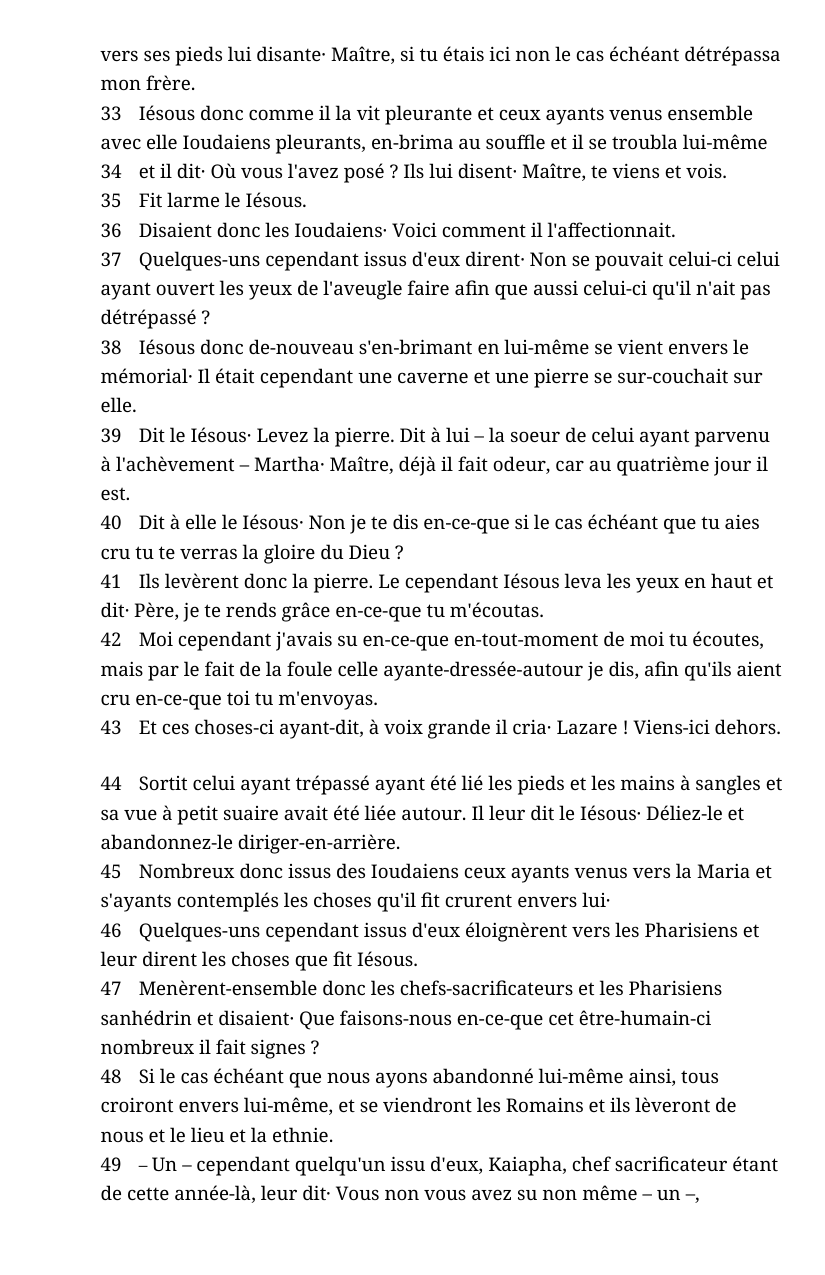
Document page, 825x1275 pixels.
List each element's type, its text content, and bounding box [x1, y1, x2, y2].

text vers ses pieds lui disante· Maître, si tu étais ici non le cas échéant détrépassa mon frère. 33 Iésous donc comme il la vit pleurante et ceux ayants venus ensemble avec elle Ioudaiens pleurants, en-brima au souffle et il se troubla lui-même 34 et il dit· Où vous l'avez posé ? Ils lui disent· Maître, te viens et vois. 35 Fit larme le Iésous. 36 Disaient donc les Ioudaiens· Voici comment il l'affectionnait. 37 Quelques-uns cependant issus d'eux dirent· Non se pouvait celui-ci celui ayant ouvert les yeux de l'aveugle faire afin que aussi celui-ci qu'il n'ait pas détrépassé ? 38 Iésous donc de-nouveau s'en-brimant en lui-même se vient envers le mémorial· Il était cependant une caverne et une pierre se sur-couchait sur elle. 39 Dit le Iésous· Levez la pierre. Dit à lui – la soeur de celui ayant parvenu à l'achèvement – Martha· Maître, déjà il fait odeur, car au quatrième jour il est. 40 Dit à elle le Iésous· Non je te dis en-ce-que si le cas échéant que tu aies cru tu te verras la gloire du Dieu ? 41 Ils levèrent donc la pierre. Le cependant Iésous leva les yeux en haut et dit· Père, je te rends grâce en-ce-que tu m'écoutas. 42 Moi cependant j'avais su en-ce-que en-tout-moment de moi tu écoutes, mais par le fait de la foule celle ayante-dressée-autour je dis, afin qu'ils aient cru en-ce-que toi tu m'envoyas. 43 Et ces choses-ci ayant-dit, à voix grande il cria· Lazare ! Viens-ici dehors. 44 Sortit celui ayant trépassé ayant été lié les pieds et les mains à sangles et sa vue à petit suaire avait été liée autour. Il leur dit le Iésous· Déliez-le et abandonnez-le diriger-en-arrière. 45 Nombreux donc issus des Ioudaiens ceux ayants venus vers la Maria et s'ayants contemplés les choses qu'il fit crurent envers lui· 46 Quelques-uns cependant issus d'eux éloignèrent vers les Pharisiens et leur dirent les choses que fit Iésous. 47 Menèrent-ensemble donc les chefs-sacrificateurs et les Pharisiens sanhédrin et disaient· Que faisons-nous en-ce-que cet être-humain-ci nombreux il fait signes ? 48 Si le cas échéant que nous ayons abandonné lui-même ainsi, tous croiront envers lui-même, et se viendront les Romains et ils lèveront de nous et le lieu et la ethnie. 49 – Un – cependant quelqu'un issu d'eux, Kaiapha, chef sacrificateur étant de cette année-là, leur dit· Vous non vous avez su non même – un –, [100, 41, 784, 1206]
